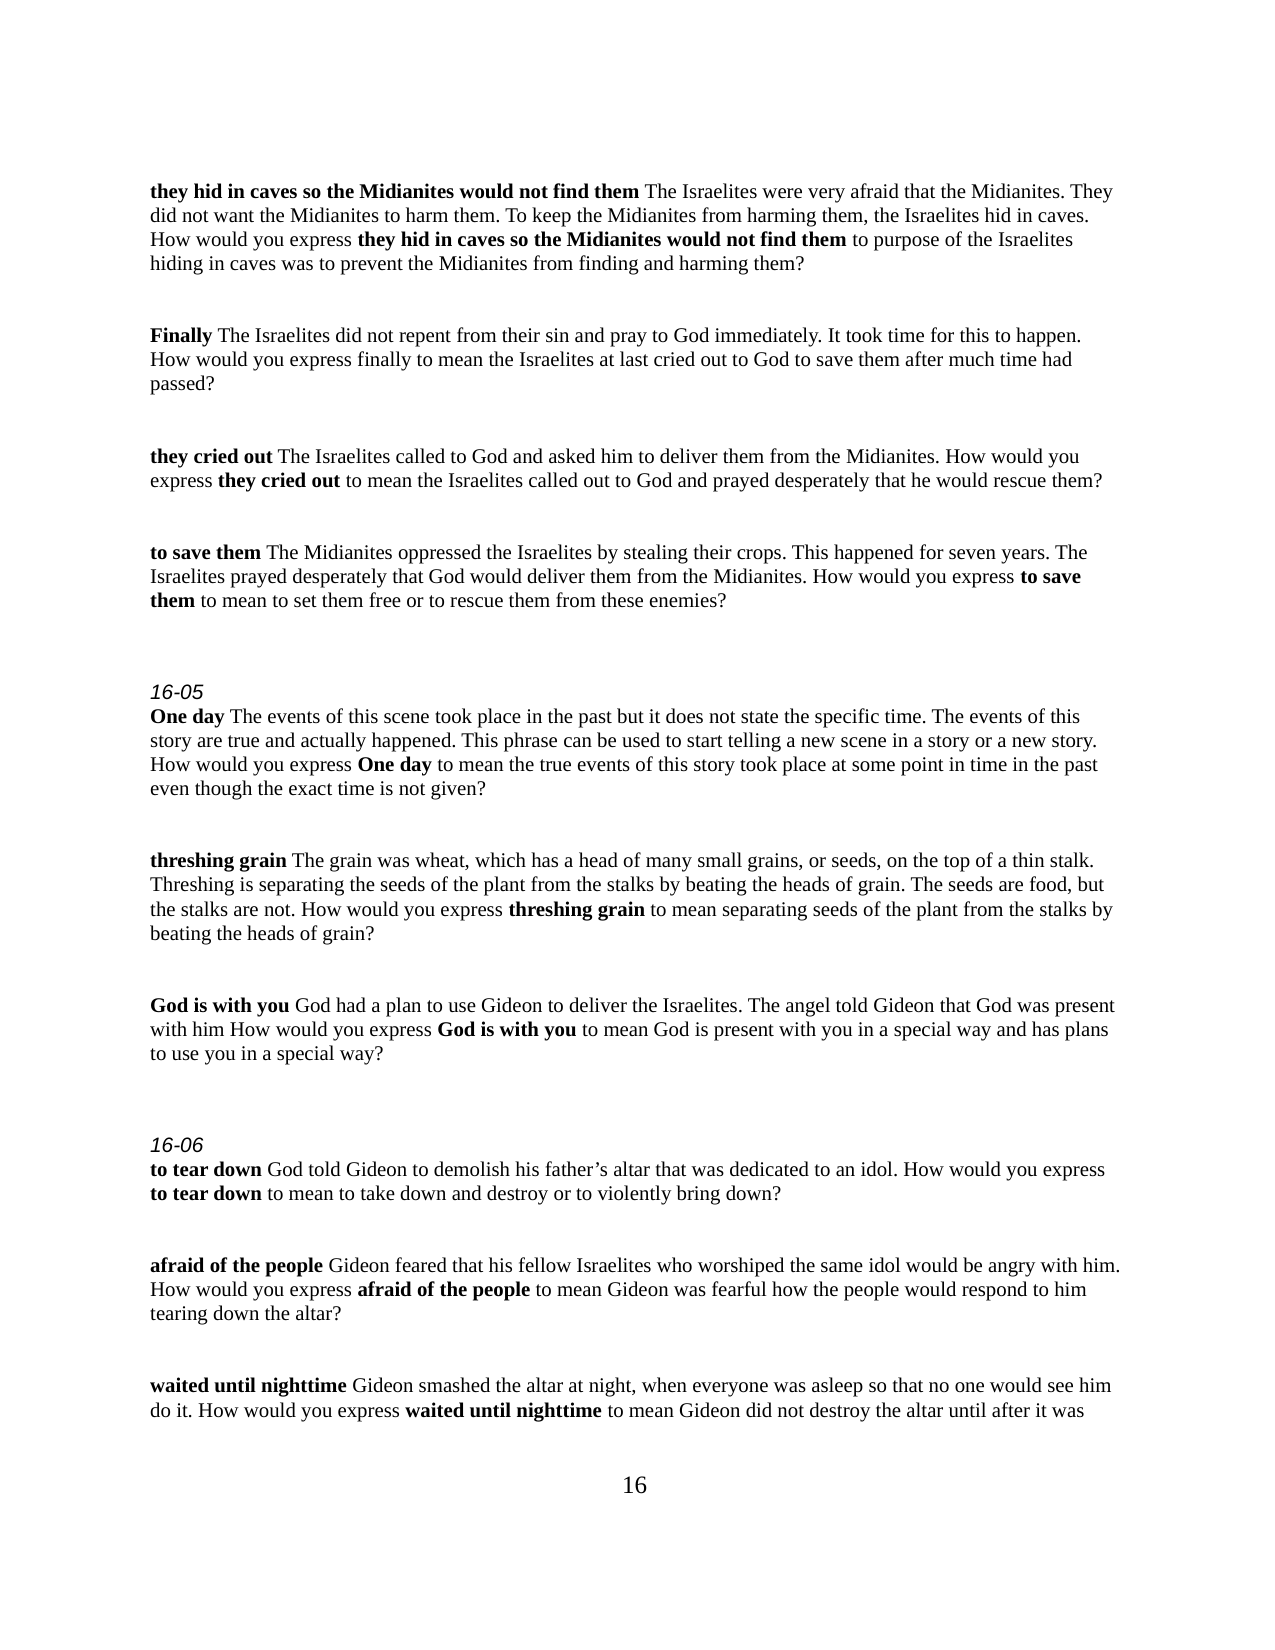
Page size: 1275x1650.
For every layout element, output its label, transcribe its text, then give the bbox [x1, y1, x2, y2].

text they cried out The Israelites called to God and asked him to deliver them from the Midianites. How would you express they cried out to mean the Israelites called out to God and prayed desperately that he would rescue them? [150, 444, 1125, 492]
text they hid in caves so the Midianites would not find them The Israelites were very afraid that the Midianites. They did not want the Midianites to harm them. To keep the Midianites from harming them, the Israelites hid in caves. How would you express they hid in caves so the Midianites would not find them to purpose of the Israelites hiding in caves was to prevent the Midianites from finding and harming them? [150, 179, 1125, 275]
subtitle 16-05 [150, 680, 1125, 704]
text Finally The Israelites did not repent from their sin and pray to God immediately. It took time for this to happen. How would you express finally to mean the Israelites at last cried out to God to save them after much time had passed? [150, 323, 1125, 395]
text to tear down God told Gideon to demolish his father’s altar that was dedicated to an idol. How would you express to tear down to mean to take down and destroy or to violently bring down? [150, 1157, 1125, 1205]
text to save them The Midianites oppressed the Israelites by stealing their crops. This happened for seven years. The Israelites prayed desperately that God would deliver them from the Midianites. How would you express to save them to mean to set them free or to rescue them from these enemies? [150, 540, 1125, 612]
text waited until nighttime Gideon smashed the altar at night, when everyone was asleep so that no one would see him do it. How would you express waited until nighttime to mean Gideon did not destroy the altar until after it was [150, 1373, 1125, 1422]
subtitle 16-06 [150, 1133, 1125, 1157]
text God is with you God had a plan to use Gideon to deliver the Israelites. The angel told Gideon that God was present with him How would you express God is with you to mean God is present with you in a special way and has plans to use you in a special way? [150, 993, 1125, 1065]
text threshing grain The grain was wheat, which has a head of many small grains, or seeds, on the top of a thin stalk. Threshing is separating the seeds of the plant from the stalks by beating the heads of grain. The seeds are food, but the stalks are not. How would you express threshing grain to mean separating seeds of the plant from the stalks by beating the heads of grain? [150, 848, 1125, 944]
text One day The events of this scene took place in the past but it does not state the specific time. The events of this story are true and actually happened. This phrase can be used to start telling a new scene in a story or a new story. How would you express One day to mean the true events of this story took place at some point in time in the past even though the exact time is not given? [150, 704, 1125, 800]
text afraid of the people Gideon feared that his fellow Israelites who worshiped the same idol would be angry with him. How would you express afraid of the people to mean Gideon was fearful how the people would respond to him tearing down the altar? [150, 1253, 1125, 1325]
